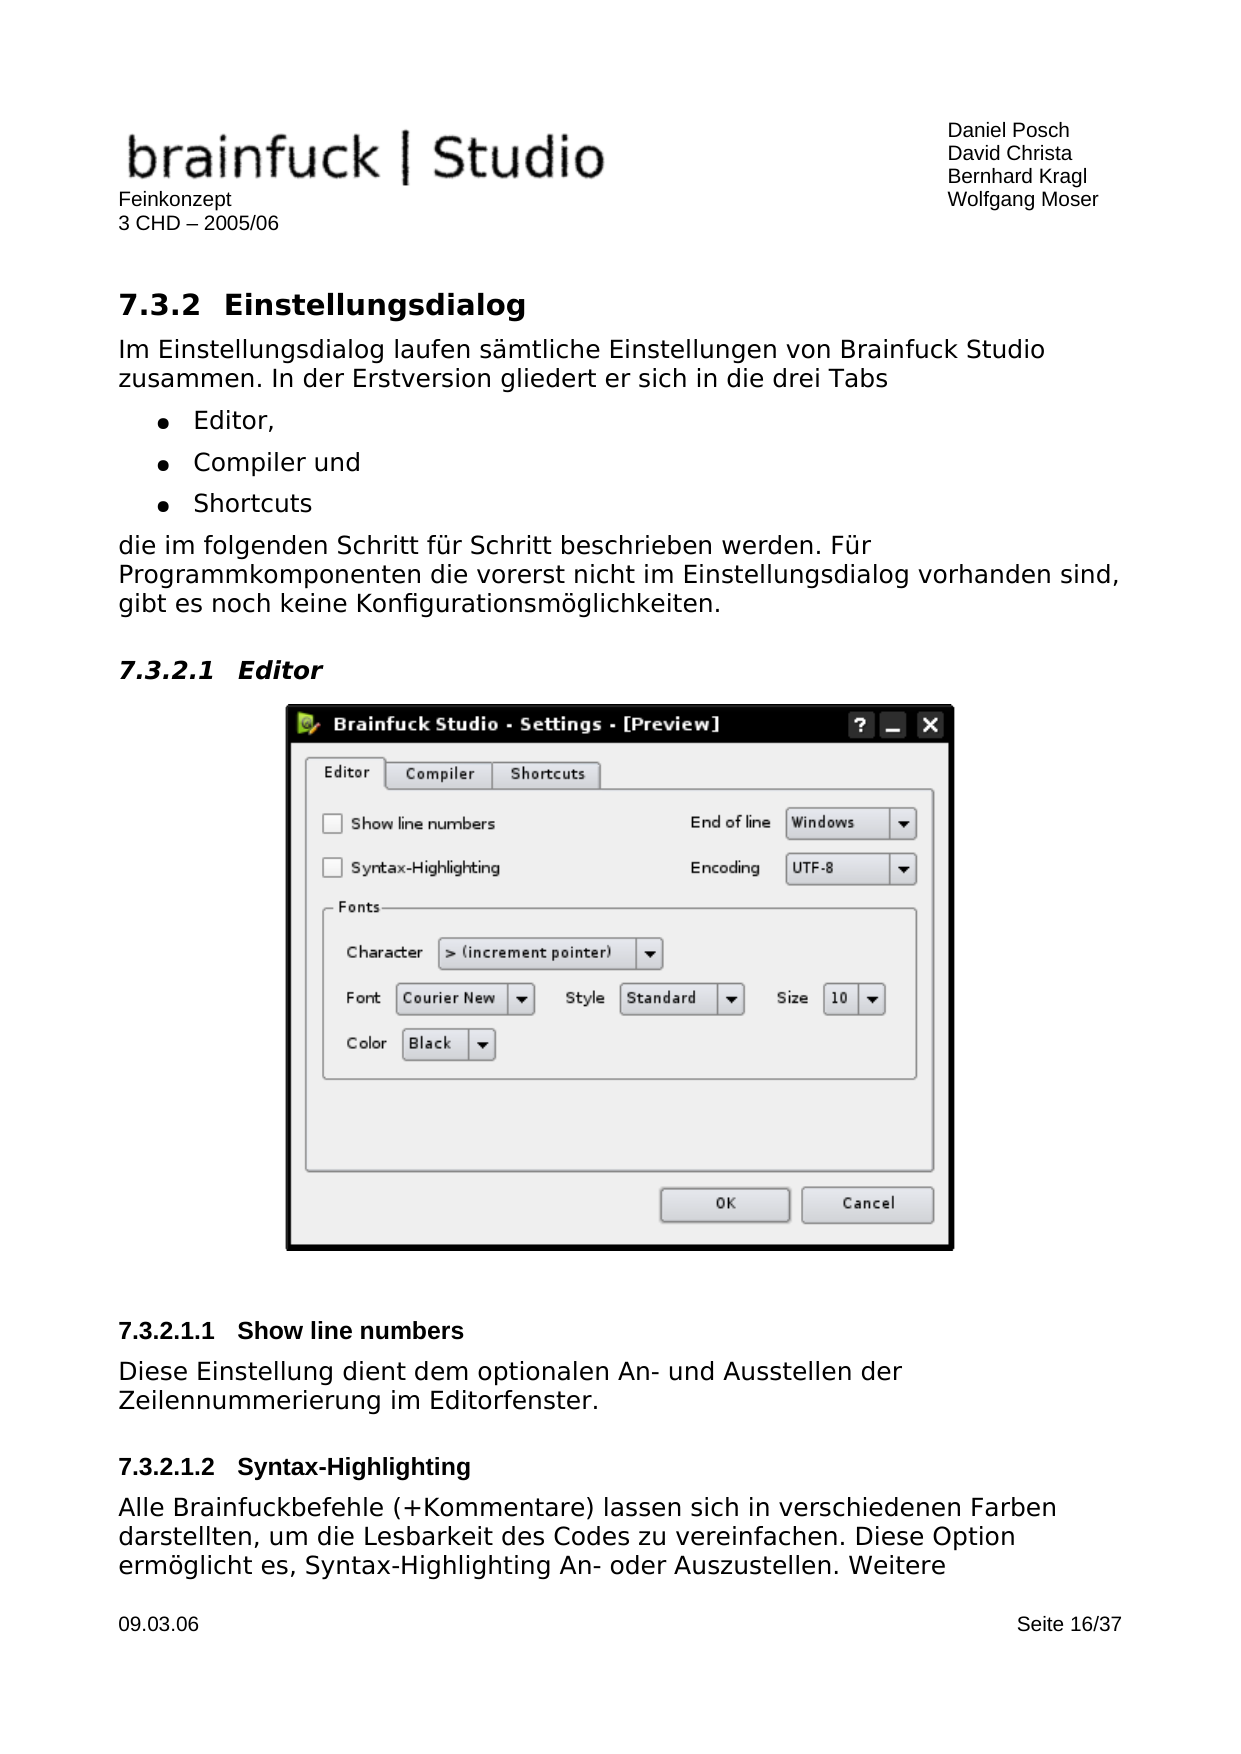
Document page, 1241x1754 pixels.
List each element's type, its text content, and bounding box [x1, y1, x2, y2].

picture [118, 118, 609, 187]
subtitle Show line numbers [118, 1317, 1122, 1344]
text Im Einstellungsdialog laufen sämtliche Einstellungen von Brainfuck Studio zusammen. In der Erstversion gliedert er sich in die drei Tabs [118, 335, 1122, 393]
picture [285, 704, 955, 1251]
subtitle Editor [118, 656, 1122, 685]
text Alle Brainfuckbefehle (+Kommentare) lassen sich in verschiedenen Farben darstellten, um die Lesbarkeit des Codes zu vereinfachen. Diese Option ermöglicht es, Syntax-Highlighting An- oder Auszustellen. Weitere [118, 1493, 1122, 1581]
list Compiler und [156, 448, 1122, 477]
subtitle Syntax-Highlighting [118, 1453, 1122, 1481]
list Shortcuts [156, 489, 1122, 518]
text die im folgenden Schritt für Schritt beschrieben werden. Für Programmkomponenten die vorerst nicht im Einstellungsdialog vorhanden sind, gibt es noch keine Konfigurationsmöglichkeiten. [118, 531, 1122, 618]
list Editor, [156, 406, 1122, 435]
subtitle Einstellungsdialog [118, 289, 1122, 323]
text Diese Einstellung dient dem optionalen An- und Ausstellen der Zeilennummerierung im Editorfenster. [118, 1357, 1122, 1415]
